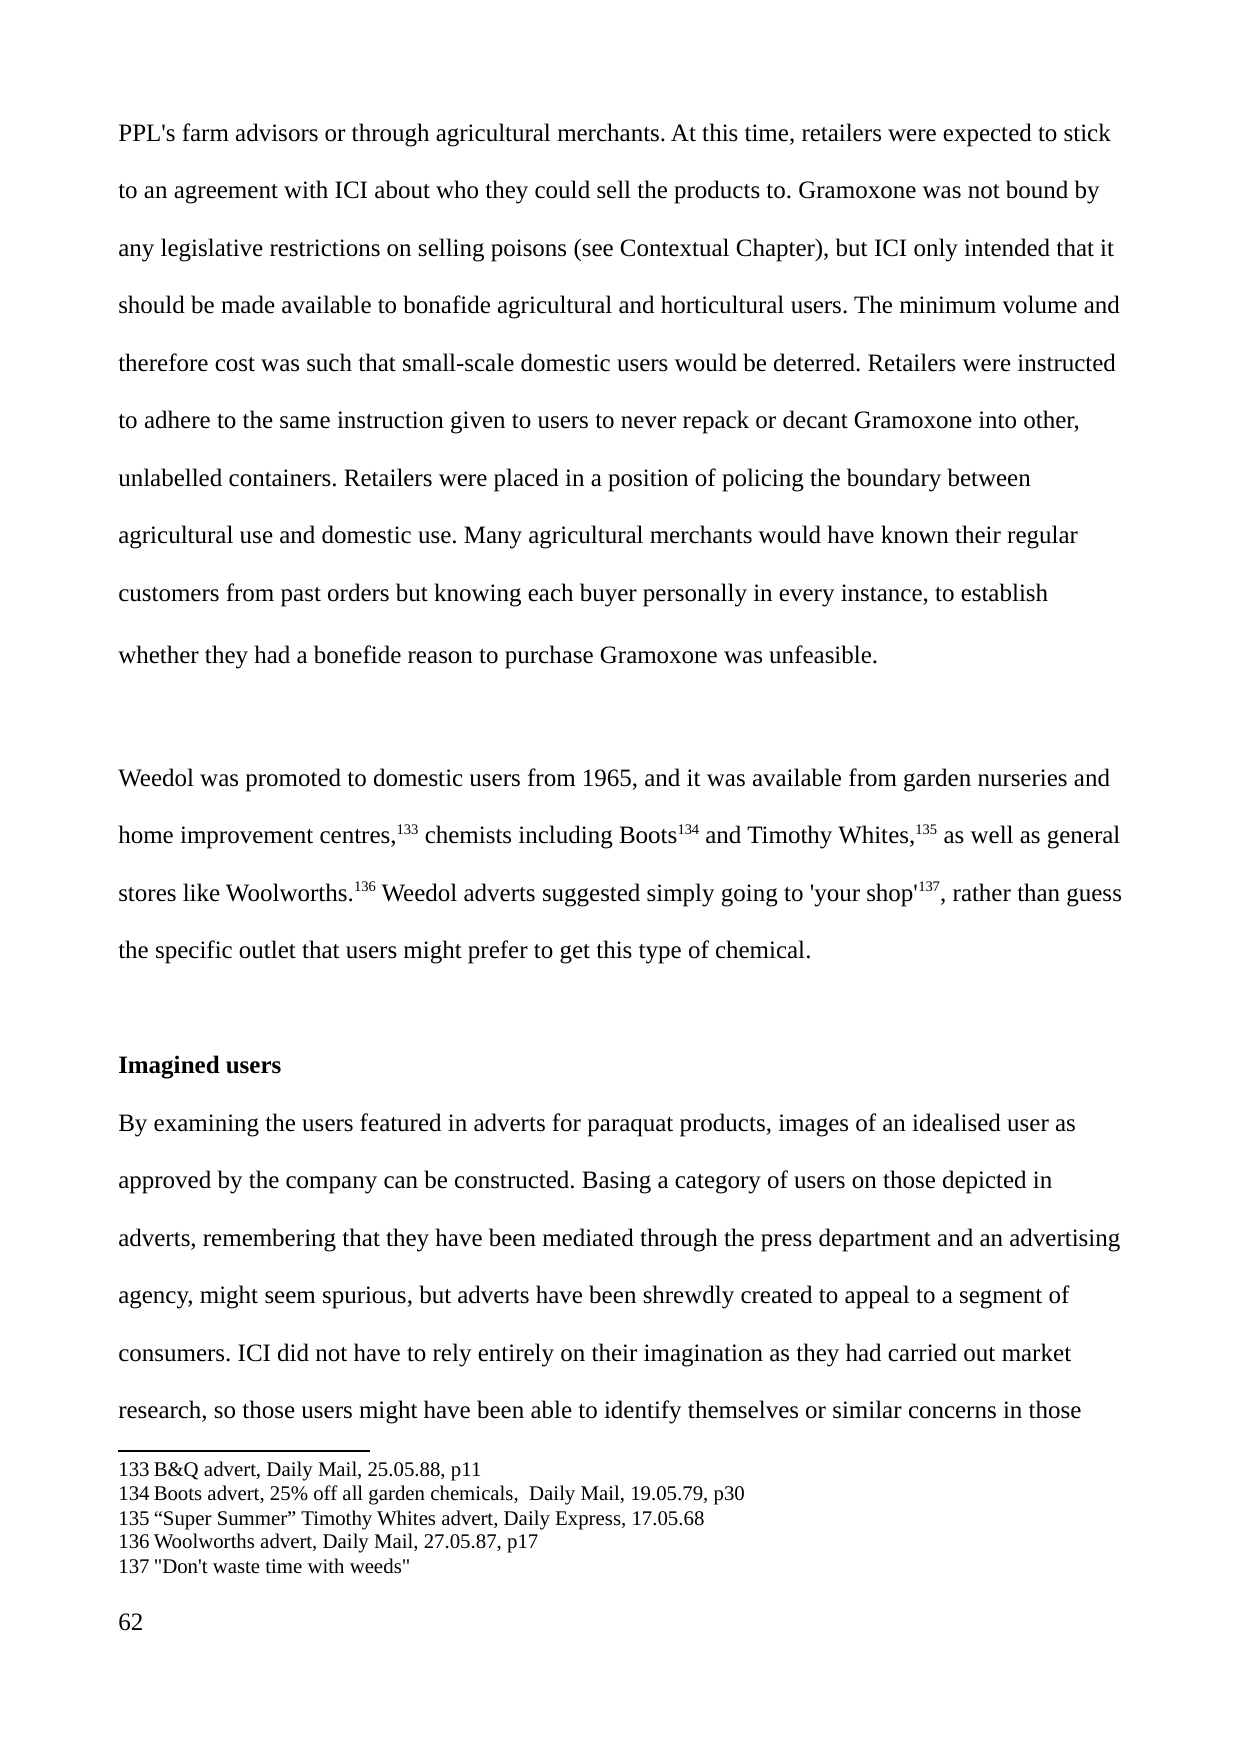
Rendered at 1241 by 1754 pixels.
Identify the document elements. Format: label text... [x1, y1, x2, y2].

text PPL's farm advisors or through agricultural merchants. At this time, retailers were expected to stick to an agreement with ICI about who they could sell the products to. Gramoxone was not bound by any legislative restrictions on selling poisons (see Contextual Chapter), but ICI only intended that it should be made available to bonafide agricultural and horticultural users. The minimum volume and therefore cost was such that small-scale domestic users would be deterred. Retailers were instructed to adhere to the same instruction given to users to never repack or decant Gramoxone into other, unlabelled containers. Retailers were placed in a position of policing the boundary between agricultural use and domestic use. Many agricultural merchants would have known their regular customers from past orders but knowing each buyer personally in every instance, to establish whether they had a bonefide reason to purchase Gramoxone was unfeasible. [118, 118, 1122, 669]
text “Super Summer” Timothy Whites advert, Daily Express, 17.05.68 [118, 1505, 1122, 1529]
text B&Q advert, Daily Mail, 25.05.88, p11 [118, 1457, 1122, 1481]
text "Don't waste time with weeds" [118, 1553, 1122, 1578]
text Weedol was promoted to domestic users from 1965, and it was available from garden nurseries and home improvement centres, chemists including Boots and Timothy Whites, as well as general stores like Woolworths. Weedol adverts suggested simply going to 'your shop', rather than guess the specific outlet that users might prefer to get this type of chemical. [118, 763, 1122, 964]
text Woolworths advert, Daily Mail, 27.05.87, p17 [118, 1529, 1122, 1553]
text Boots advert, 25% off all garden chemicals, Daily Mail, 19.05.79, p30 [118, 1481, 1122, 1505]
text By examining the users featured in adverts for paraquat products, images of an idealised user as approved by the company can be constructed. Basing a category of users on those depicted in adverts, remembering that they have been mediated through the press department and an advertising agency, might seem spurious, but adverts have been shrewdly created to appeal to a segment of consumers. ICI did not have to rely entirely on their imagination as they had carried out market research, so those users might have been able to identify themselves or similar concerns in those [118, 1108, 1122, 1424]
text Imagined users [118, 1051, 1122, 1079]
